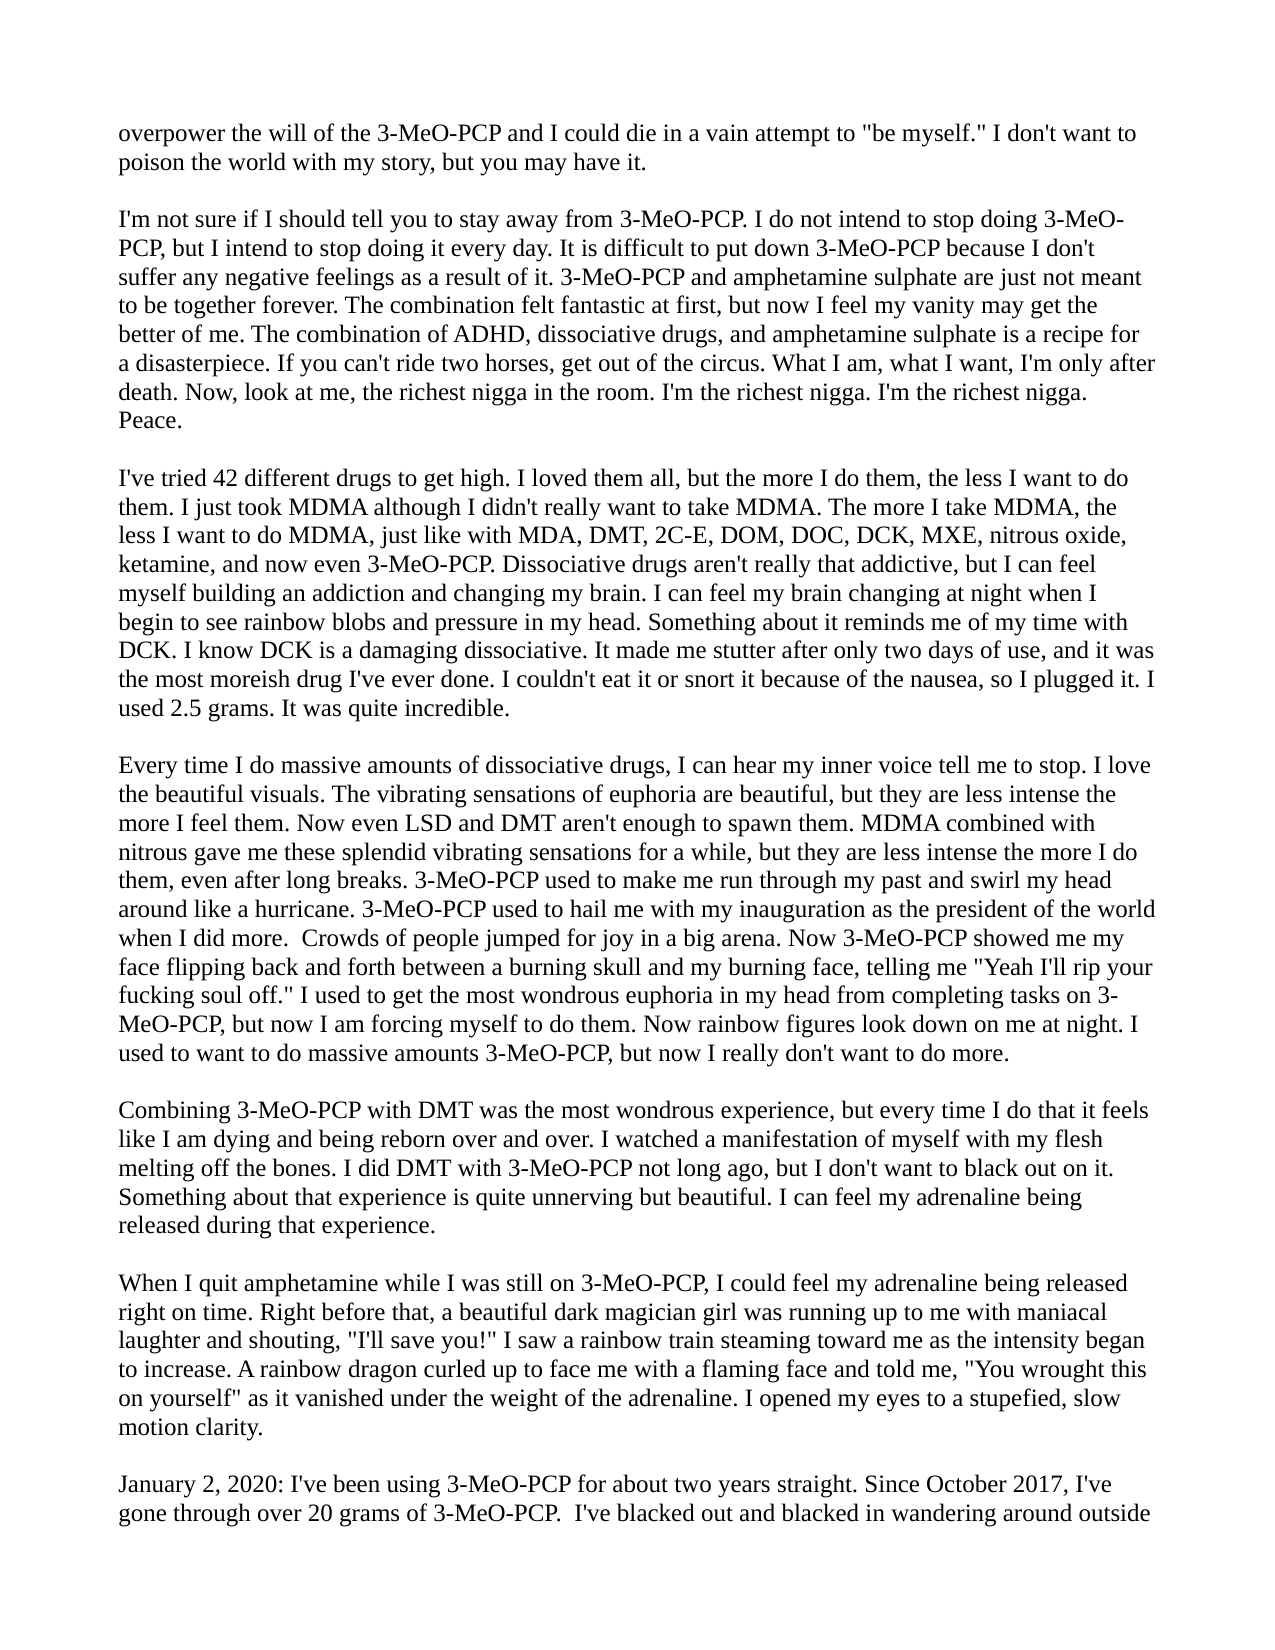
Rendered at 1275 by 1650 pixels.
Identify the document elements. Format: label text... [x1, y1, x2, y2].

text I'm not sure if I should tell you to stay away from 3-MeO-PCP. I do not intend to stop doing 3-MeO-PCP, but I intend to stop doing it every day. It is difficult to put down 3-MeO-PCP because I don't suffer any negative feelings as a result of it. 3-MeO-PCP and amphetamine sulphate are just not meant to be together forever. The combination felt fantastic at first, but now I feel my vanity may get the better of me. The combination of ADHD, dissociative drugs, and amphetamine sulphate is a recipe for a disasterpiece. If you can't ride two horses, get out of the circus. What I am, what I want, I'm only after death. Now, look at me, the richest nigga in the room. I'm the richest nigga. I'm the richest nigga. Peace. [118, 204, 1157, 434]
text Combining 3-MeO-PCP with DMT was the most wondrous experience, but every time I do that it feels like I am dying and being reborn over and over. I watched a manifestation of myself with my flesh melting off the bones. I did DMT with 3-MeO-PCP not long ago, but I don't want to black out on it. Something about that experience is quite unnerving but beautiful. I can feel my adrenaline being released during that experience. [118, 1096, 1157, 1239]
text January 2, 2020: I've been using 3-MeO-PCP for about two years straight. Since October 2017, I've gone through over 20 grams of 3-MeO-PCP. I've blacked out and blacked in wandering around outside [118, 1469, 1157, 1527]
text I've tried 42 different drugs to get high. I loved them all, but the more I do them, the less I want to do them. I just took MDMA although I didn't really want to take MDMA. The more I take MDMA, the less I want to do MDMA, just like with MDA, DMT, 2C-E, DOM, DOC, DCK, MXE, nitrous oxide, ketamine, and now even 3-MeO-PCP. Dissociative drugs aren't really that addictive, but I can feel myself building an addiction and changing my brain. I can feel my brain changing at night when I begin to see rainbow blobs and pressure in my head. Something about it reminds me of my time with DCK. I know DCK is a damaging dissociative. It made me stutter after only two days of use, and it was the most moreish drug I've ever done. I couldn't eat it or snort it because of the nausea, so I plugged it. I used 2.5 grams. It was quite incredible. [118, 463, 1157, 722]
text overpower the will of the 3-MeO-PCP and I could die in a vain attempt to "be myself." I don't want to poison the world with my story, but you may have it. [118, 118, 1157, 176]
text Every time I do massive amounts of dissociative drugs, I can hear my inner voice tell me to stop. I love the beautiful visuals. The vibrating sensations of euphoria are beautiful, but they are less intense the more I feel them. Now even LSD and DMT aren't enough to spawn them. MDMA combined with nitrous gave me these splendid vibrating sensations for a while, but they are less intense the more I do them, even after long breaks. 3-MeO-PCP used to make me run through my past and swirl my head around like a hurricane. 3-MeO-PCP used to hail me with my inauguration as the president of the world when I did more. Crowds of people jumped for joy in a big arena. Now 3-MeO-PCP showed me my face flipping back and forth between a burning skull and my burning face, telling me "Yeah I'll rip your fucking soul off." I used to get the most wondrous euphoria in my head from completing tasks on 3-MeO-PCP, but now I am forcing myself to do them. Now rainbow figures look down on me at night. I used to want to do massive amounts 3-MeO-PCP, but now I really don't want to do more. [118, 751, 1157, 1067]
text When I quit amphetamine while I was still on 3-MeO-PCP, I could feel my adrenaline being released right on time. Right before that, a beautiful dark magician girl was running up to me with maniacal laughter and shouting, "I'll save you!" I saw a rainbow train steaming toward me as the intensity began to increase. A rainbow dragon curled up to face me with a flaming face and told me, "You wrought this on yourself" as it vanished under the weight of the adrenaline. I opened my eyes to a stupefied, slow motion clarity. [118, 1268, 1157, 1441]
